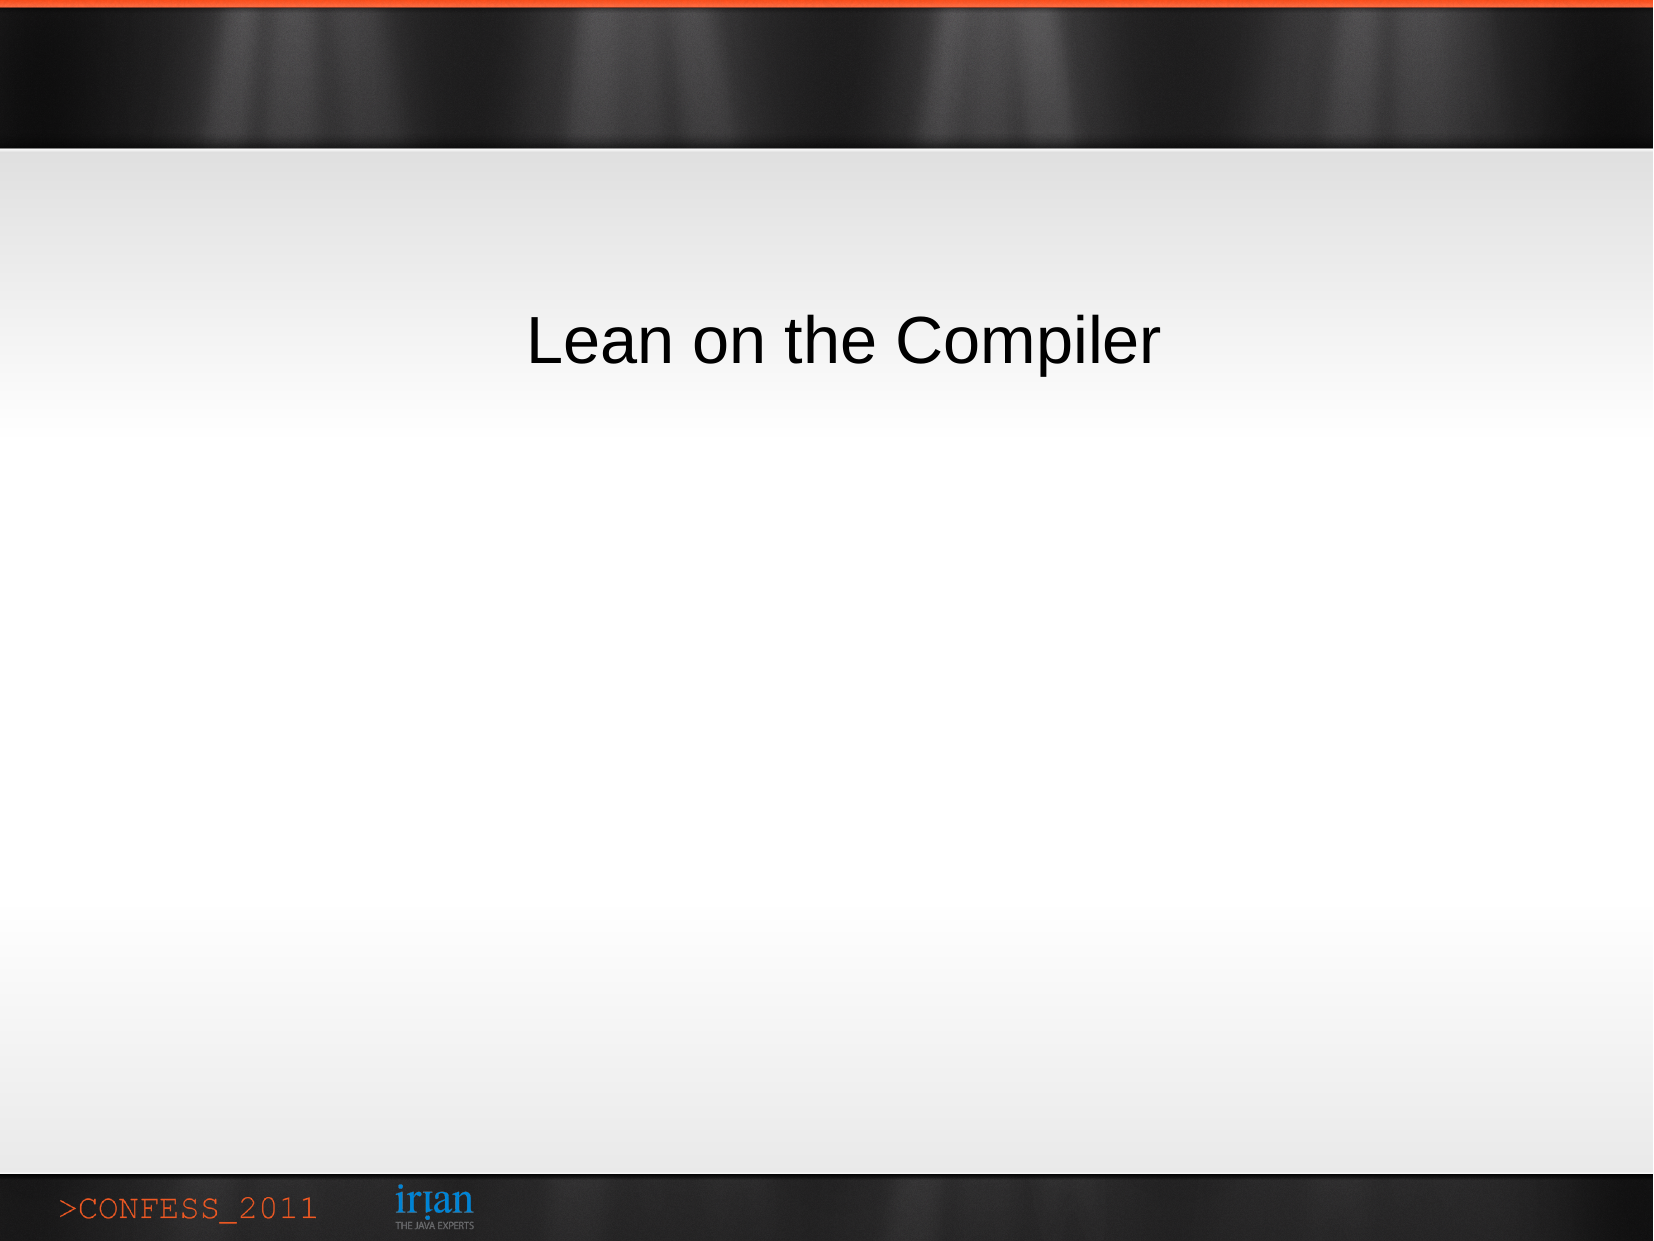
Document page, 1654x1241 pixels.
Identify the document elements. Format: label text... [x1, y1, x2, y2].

subtitle Lean on the Compiler [100, 6, 1588, 1125]
picture [0, 0, 1653, 1241]
